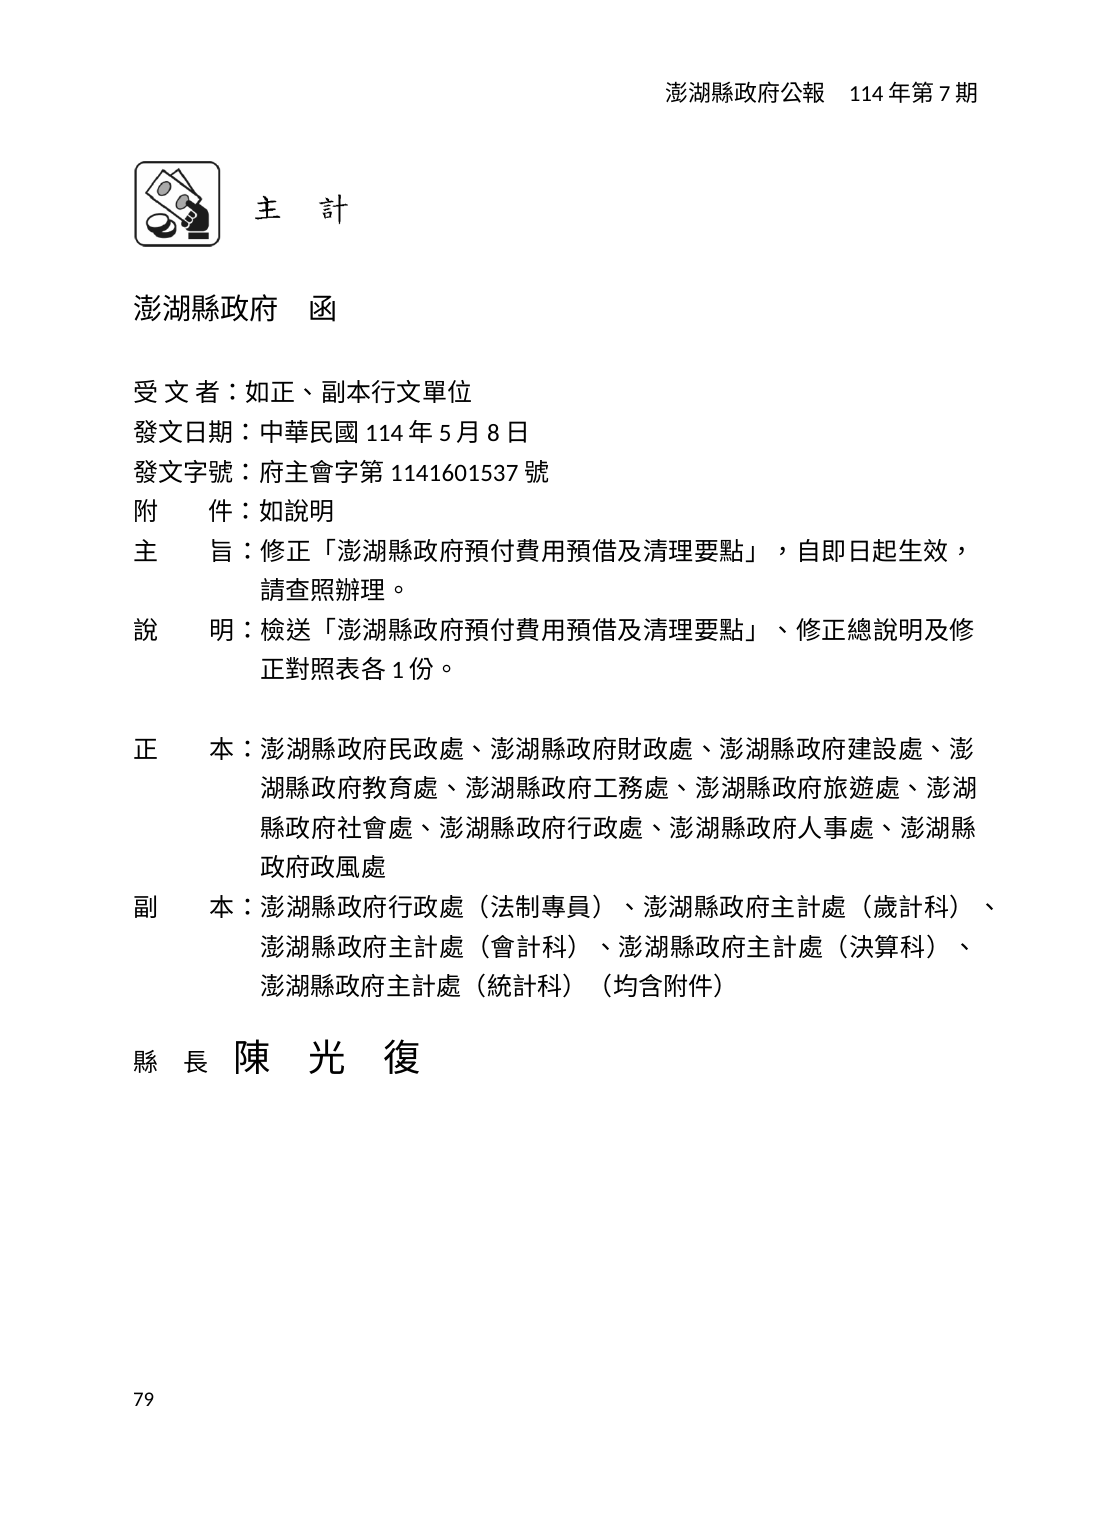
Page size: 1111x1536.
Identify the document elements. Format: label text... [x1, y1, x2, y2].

text 發文日期：中華民國114年5月8日 [133, 410, 977, 449]
text 縣 長 陳 光 復 [133, 1041, 977, 1079]
text 發文字號：府主會字第1141601537號 [133, 449, 977, 489]
text 澎湖縣政府 函 [133, 286, 977, 328]
text 正 本：澎湖縣政府民政處、澎湖縣政府財政處、澎湖縣政府建設處、澎湖縣政府教育處、澎湖縣政府工務處、澎湖縣政府旅遊處、澎湖縣政府社會處、澎湖縣政府行政處、澎湖縣政府人事處、澎湖縣政府政風處 [133, 726, 977, 885]
text 說 明：檢送「澎湖縣政府預付費用預借及清理要點」、修正總說明及修正對照表各1份。 [133, 608, 977, 687]
text 附 件：如說明 [133, 489, 977, 528]
picture [132, 159, 349, 248]
text 受 文 者：如正、副本行文單位 [133, 370, 977, 410]
text 主 旨：修正「澎湖縣政府預付費用預借及清理要點」，自即日起生效，請查照辦理。 [133, 528, 977, 608]
text 副 本：澎湖縣政府行政處（法制專員）、澎湖縣政府主計處（歲計科）、澎湖縣政府主計處（會計科）、澎湖縣政府主計處（決算科）、澎湖縣政府主計處（統計科）（均含附件） [133, 885, 977, 1003]
